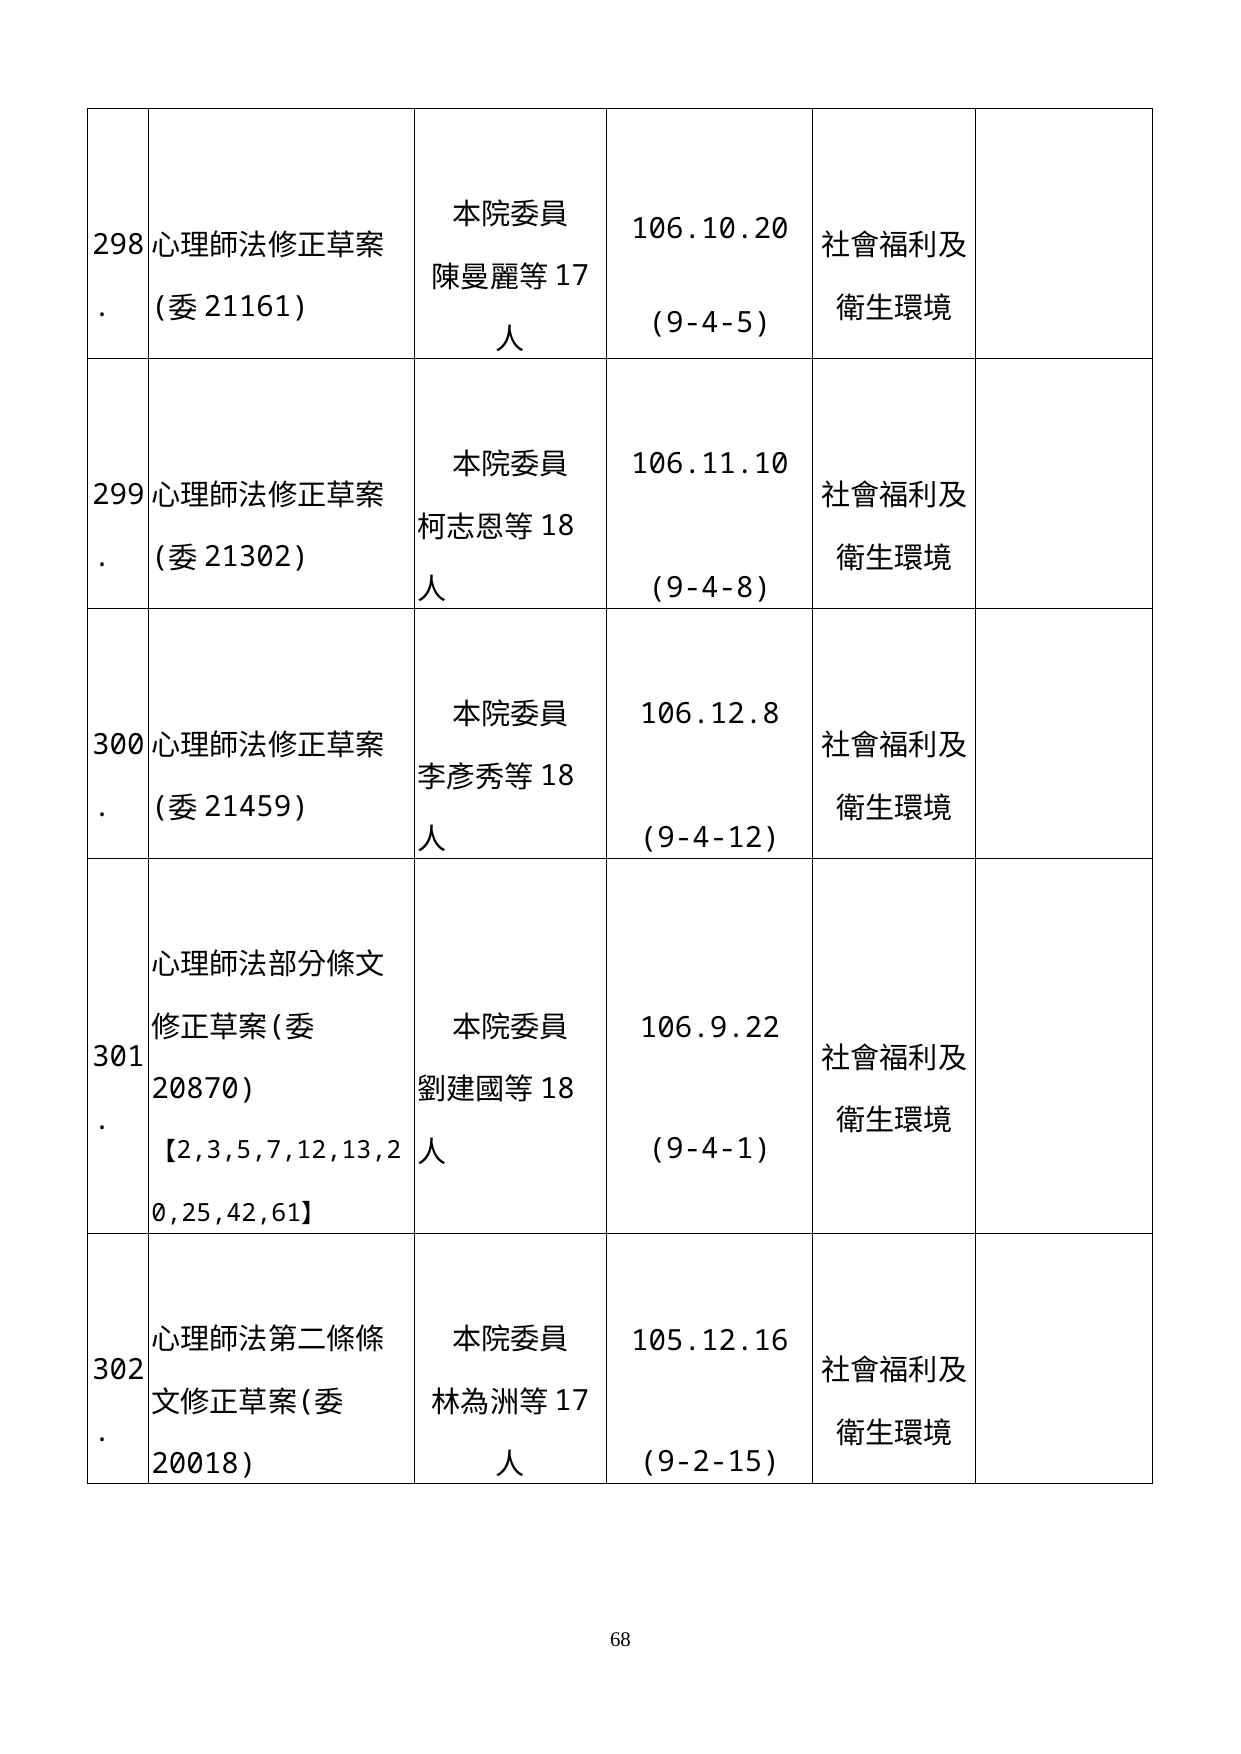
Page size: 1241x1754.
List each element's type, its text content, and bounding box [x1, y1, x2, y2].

table_cell [976, 359, 1152, 608]
table_cell 心理師法修正草案(委21161) [149, 109, 414, 358]
table_cell 本院委員 陳曼麗等17人 [415, 109, 606, 358]
table_cell 社會福利及衛生環境 [813, 359, 975, 608]
table_cell 106.11.10 (9-4-8) [607, 359, 812, 608]
table_cell 本院委員 劉建國等18人 [415, 859, 606, 1233]
table_cell 106.10.20 (9-4-5) [607, 109, 812, 358]
table_cell 106.9.22 (9-4-1) [607, 859, 812, 1233]
table_cell [88, 609, 148, 858]
table_cell 心理師法修正草案(委21459) [149, 609, 414, 858]
table_cell [976, 609, 1152, 858]
table_cell [976, 1234, 1152, 1483]
table_cell [88, 359, 148, 608]
table_cell [88, 109, 148, 358]
table_cell [976, 109, 1152, 358]
table_cell 105.12.16 (9-2-15) [607, 1234, 812, 1483]
table_cell 社會福利及衛生環境 [813, 109, 975, 358]
table_cell 心理師法第二條條文修正草案(委20018) [149, 1234, 414, 1483]
table_cell [88, 1234, 148, 1483]
table_cell 社會福利及衛生環境 [813, 609, 975, 858]
table_cell [976, 859, 1152, 1233]
table_cell 心理師法修正草案(委21302) [149, 359, 414, 608]
table_cell 本院委員 林為洲等17人 [415, 1234, 606, 1483]
table_cell 社會福利及衛生環境 [813, 859, 975, 1233]
table_cell 心理師法部分條文修正草案(委20870) 【2,3,5,7,12,13,20,25,42,61】 [149, 859, 414, 1233]
table_cell 社會福利及衛生環境 [813, 1234, 975, 1483]
table_cell 106.12.8 (9-4-12) [607, 609, 812, 858]
table_cell [88, 859, 148, 1233]
table_cell 本院委員 柯志恩等18人 [415, 359, 606, 608]
table_cell 本院委員 李彥秀等18人 [415, 609, 606, 858]
